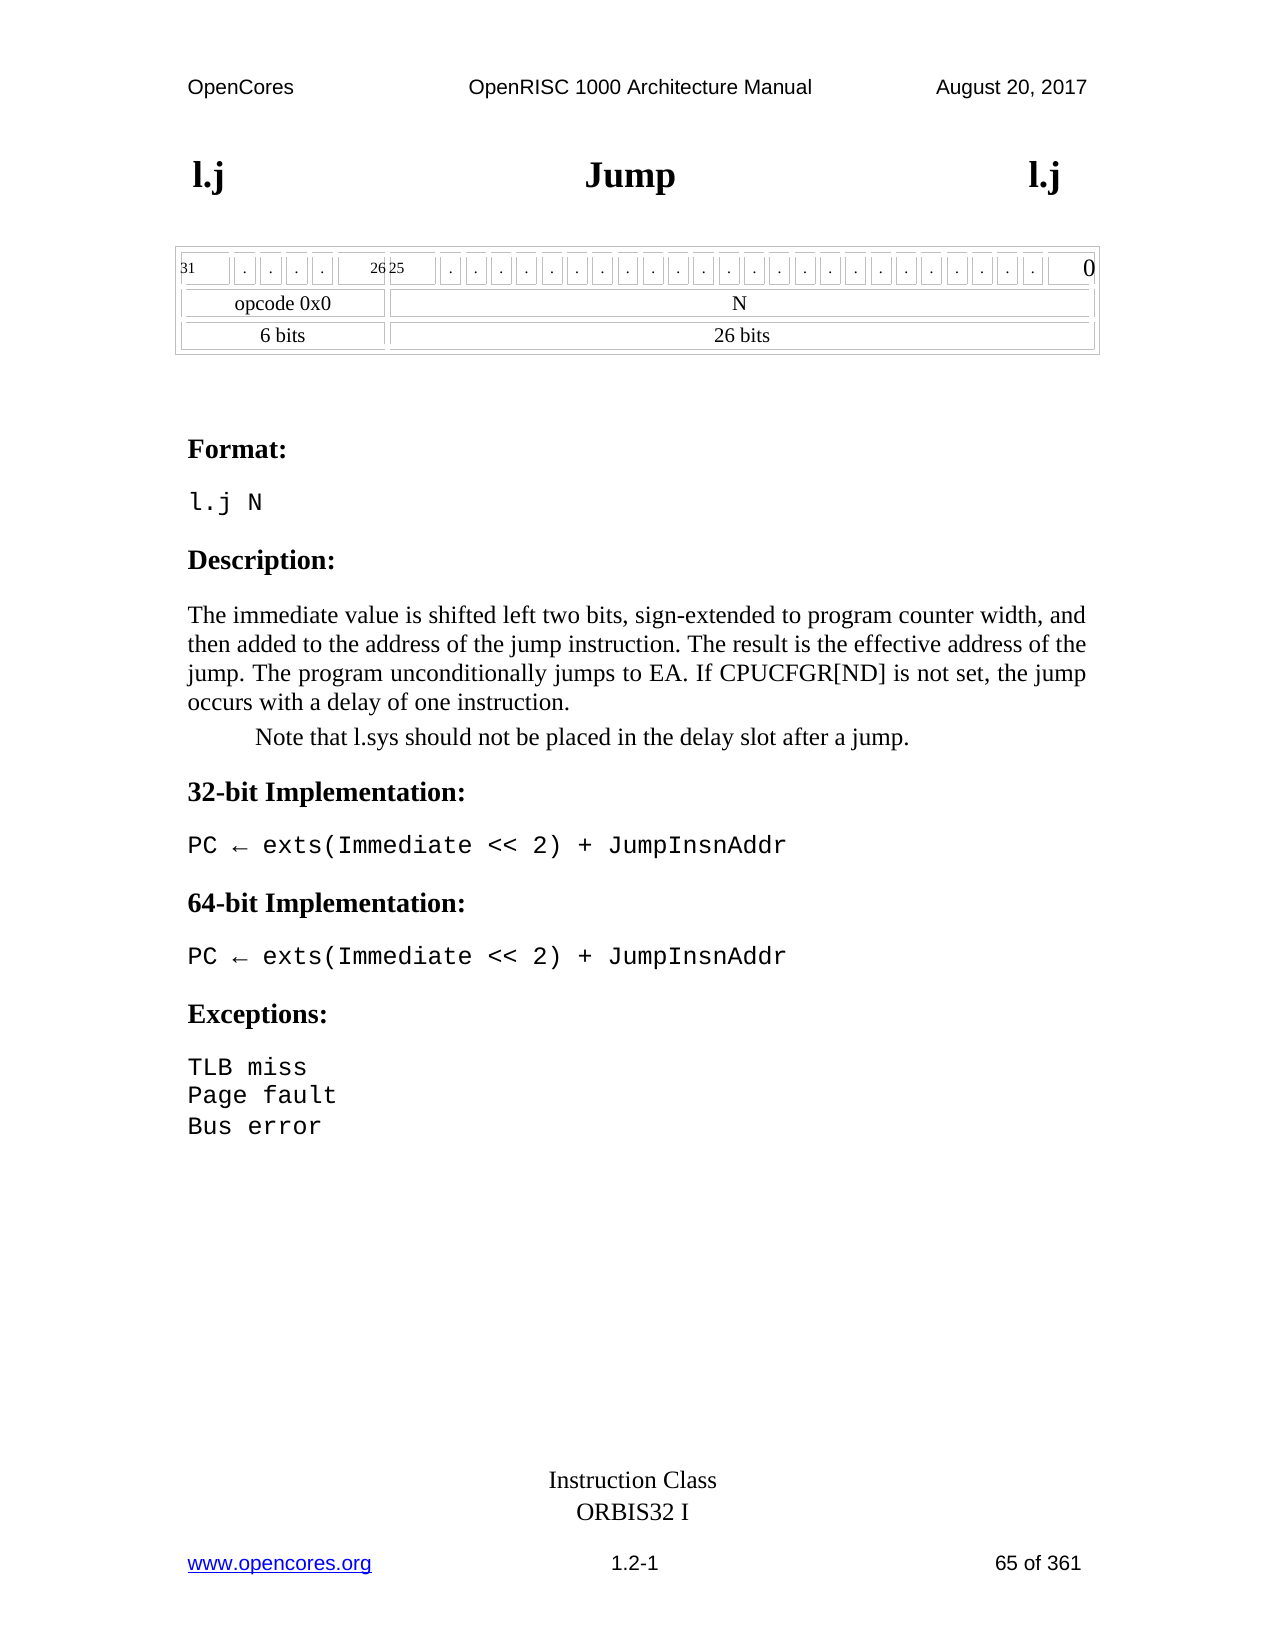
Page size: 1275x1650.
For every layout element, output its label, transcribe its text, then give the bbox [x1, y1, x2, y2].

text Note that l.sys should not be placed in the delay slot after a jump. [187, 722, 1087, 750]
text 32-bit Implementation: [187, 775, 1087, 808]
text Exceptions: [187, 997, 1087, 1029]
text Format: [187, 432, 1087, 464]
text Description: [187, 543, 1087, 575]
text l.j N [187, 489, 1087, 518]
text The immediate value is shifted left two bits, sign-extended to program counter width, and then added to the address of the jump instruction. The result is the effective address of the jump. The program unconditionally jumps to EA. If CPUCFGR[ND] is not set, the jump occurs with a delay of one instruction. [187, 600, 1087, 715]
text PC ← exts(Immediate << 2) + JumpInsnAddr [187, 943, 1087, 972]
text 64-bit Implementation: [187, 886, 1087, 918]
text TLB miss Page fault Bus error [187, 1054, 1087, 1143]
text PC ← exts(Immediate << 2) + JumpInsnAddr [187, 833, 1087, 861]
